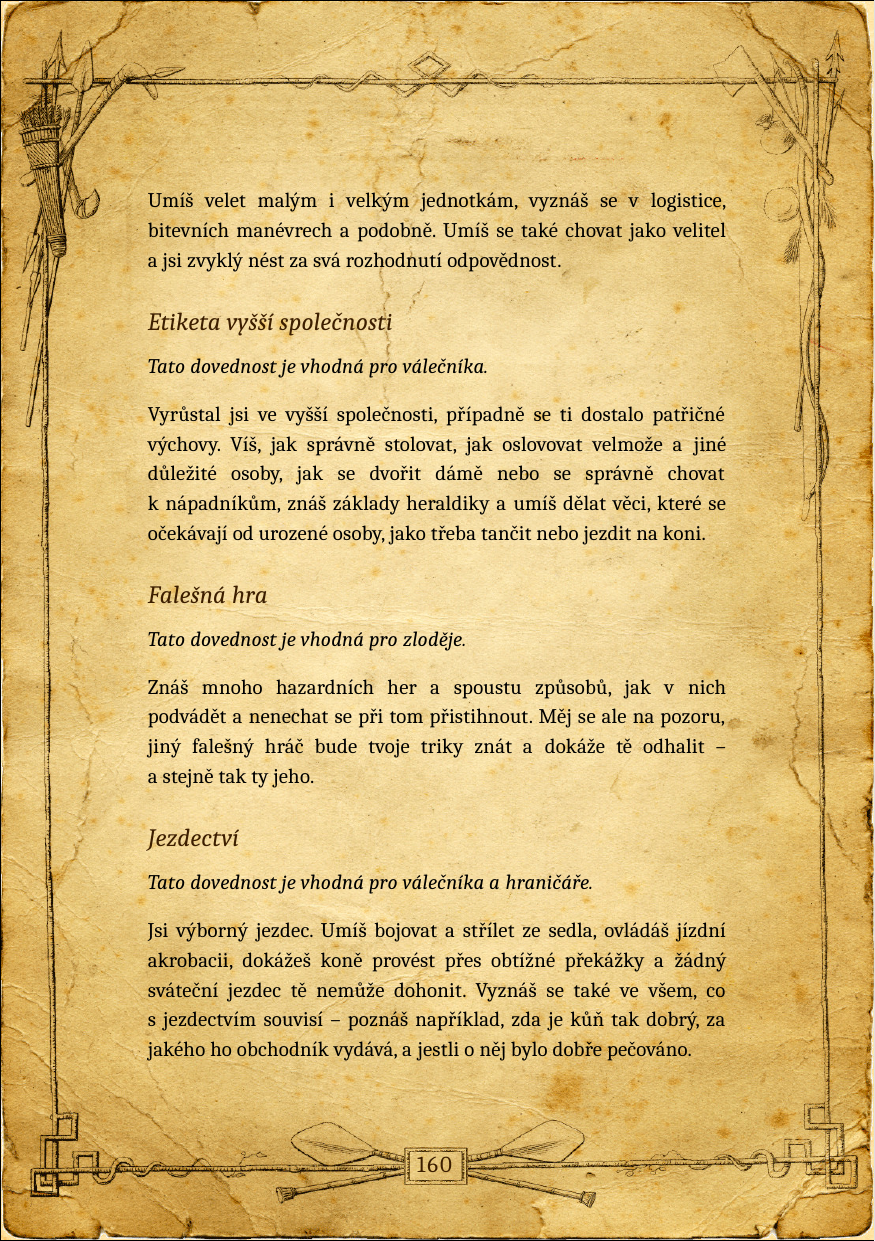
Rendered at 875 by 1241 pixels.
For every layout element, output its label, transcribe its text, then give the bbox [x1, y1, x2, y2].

text Vyrůstal jsi ve vyšší společnosti, případně se ti dostalo patřičné výchovy. Víš, jak správně stolovat, jak oslovovat velmože a⁠ jiné důležité osoby, jak se dvořit dámě nebo se správně chovat k⁠ nápadníkům, znáš základy heraldiky a⁠ umíš dělat věci, které se očekávají od urozené osoby, jako třeba tančit nebo jezdit na koni. [148, 402, 726, 546]
subtitle Jezdectví [148, 824, 726, 853]
text Znáš mnoho hazardních her a⁠ spoustu způsobů, jak v⁠ nich podvádět a⁠ nenechat se při tom přistihnout. Měj se ale na pozoru, jiný falešný hráč bude tvoje triky znát a⁠ dokáže tě odhalit – a⁠ stejně tak ty jeho. [148, 675, 726, 789]
text Tato dovednost je vhodná pro zloděje. [148, 628, 726, 652]
text Tato dovednost je vhodná pro válečníka a⁠ hraničáře. [148, 871, 726, 895]
subtitle Etiketa vyšší společnosti [148, 308, 726, 337]
text Jsi výborný jezdec. Umíš bojovat a⁠ střílet ze sedla, ovládáš jízdní akrobacii, dokážeš koně provést přes obtížné překážky a⁠ žádný sváteční jezdec tě nemůže dohonit. Vyznáš se také ve všem, co s⁠ jezdectvím souvisí – poznáš například, zda je kůň tak dobrý, za jakého ho obchodník vydává, a⁠ jestli o⁠ něj bylo dobře pečováno. [148, 918, 726, 1062]
text Tato dovednost je vhodná pro válečníka. [148, 355, 726, 379]
picture [1, 1, 874, 1240]
text Umíš velet malým i⁠ velkým jednotkám, vyznáš se v⁠ logistice, bitevních manévrech a⁠ podobně. Umíš se také chovat jako velitel a⁠ jsi zvyklý nést za svá rozhodnutí odpovědnost. [148, 189, 726, 273]
subtitle Falešná hra [148, 581, 726, 610]
